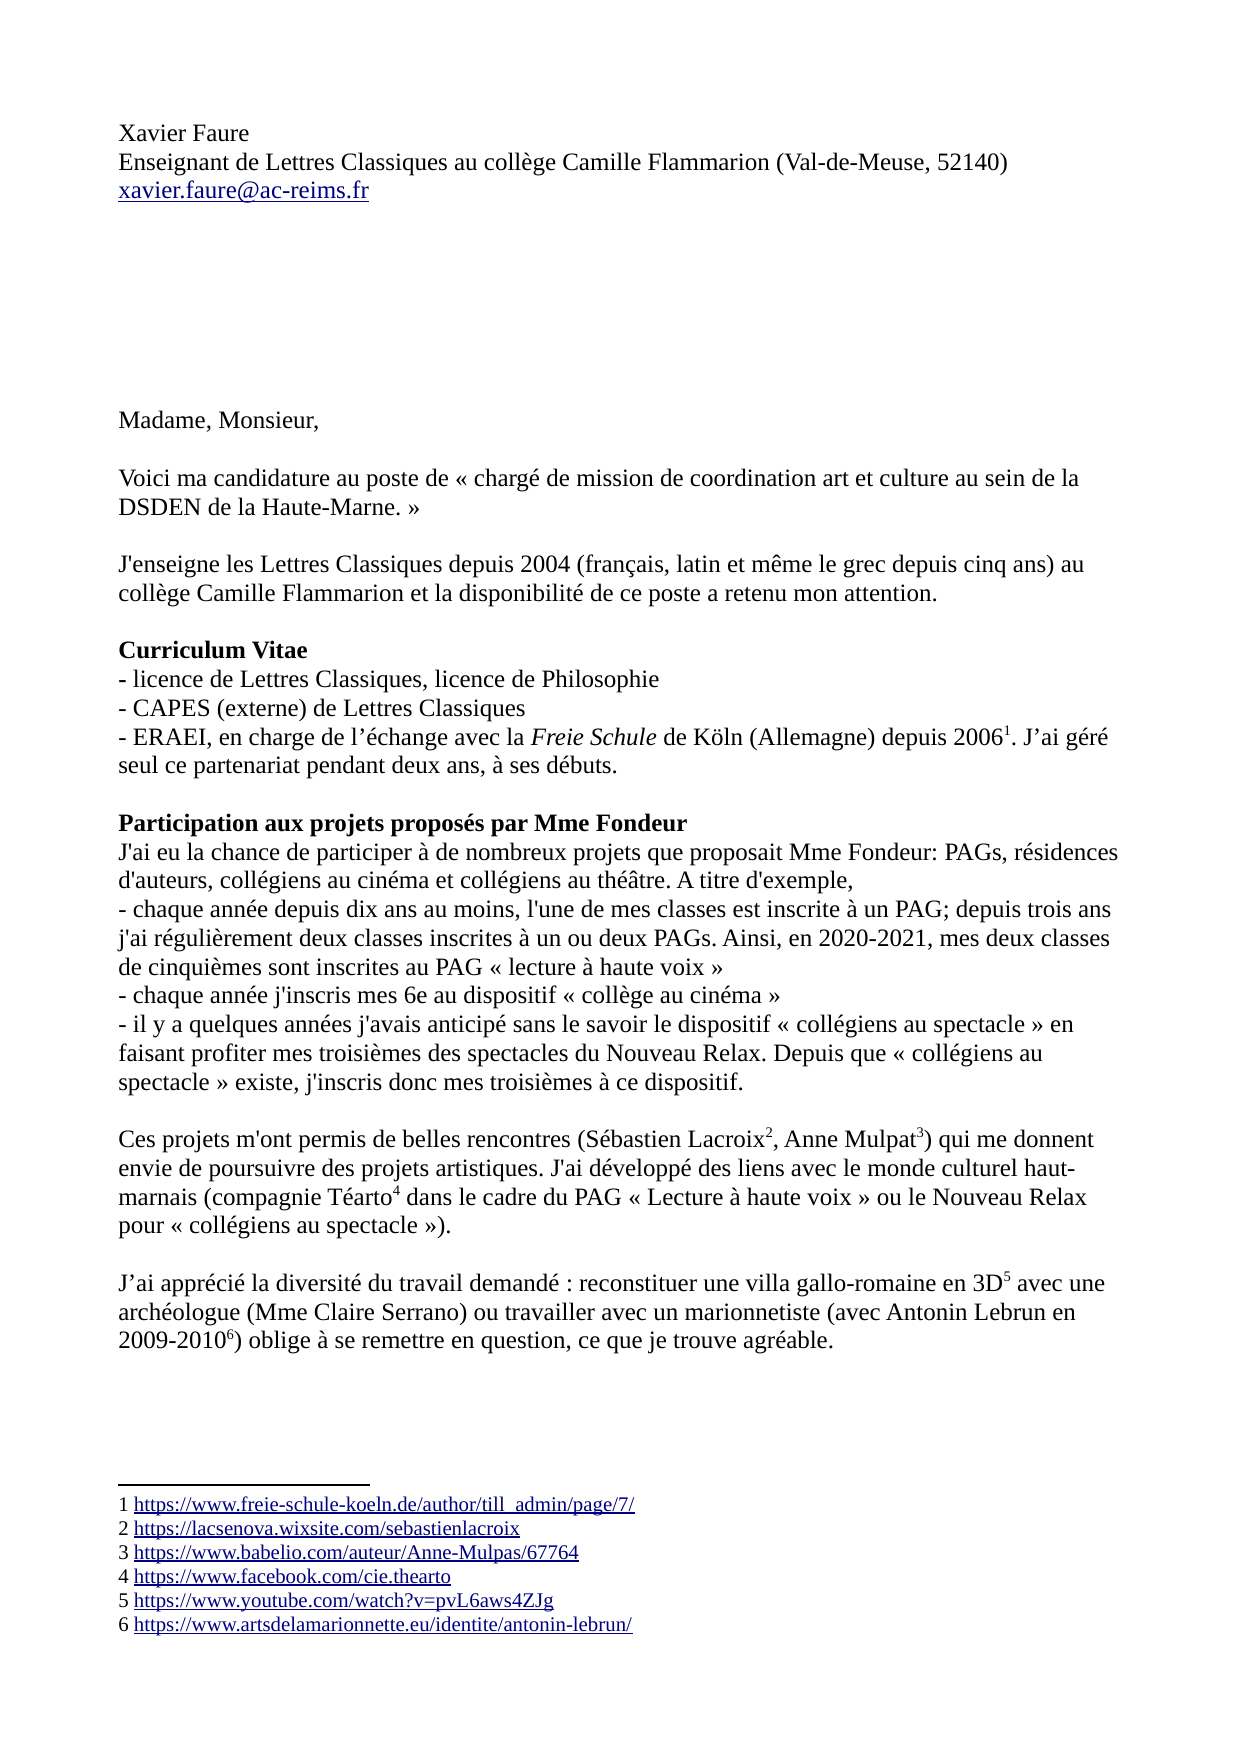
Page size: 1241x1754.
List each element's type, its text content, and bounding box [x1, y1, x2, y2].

text - il y a quelques années j'avais anticipé sans le savoir le dispositif « collégiens au spectacle » en faisant profiter mes troisièmes des spectacles du Nouveau Relax. Depuis que « collégiens au spectacle » existe, j'inscris donc mes troisièmes à ce dispositif. [118, 1009, 1122, 1096]
text - CAPES (externe) de Lettres Classiques [118, 693, 1122, 722]
text - chaque année j'inscris mes 6e au dispositif « collège au cinéma » [118, 981, 1122, 1009]
text - chaque année depuis dix ans au moins, l'une de mes classes est inscrite à un PAG; depuis trois ans j'ai régulièrement deux classes inscrites à un ou deux PAGs. Ainsi, en 2020-2021, mes deux classes de cinquièmes sont inscrites au PAG « lecture à haute voix » [118, 894, 1122, 981]
text https://www.artsdelamarionnette.eu/identite/antonin-lebrun/ [118, 1612, 1122, 1636]
text https://www.youtube.com/watch?v=pvL6aws4ZJg [118, 1588, 1122, 1612]
text J'ai eu la chance de participer à de nombreux projets que proposait Mme Fondeur: PAGs, résidences d'auteurs, collégiens au cinéma et collégiens au théâtre. A titre d'exemple, [118, 837, 1122, 894]
text J’ai apprécié la diversité du travail demandé : reconstituer une villa gallo-romaine en 3D avec une archéologue (Mme Claire Serrano) ou travailler avec un marionnetiste (avec Antonin Lebrun en 2009-2010) oblige à se remettre en question, ce que je trouve agréable. [118, 1268, 1122, 1354]
text https://lacsenova.wixsite.com/sebastienlacroix [118, 1516, 1122, 1539]
text Participation aux projets proposés par Mme Fondeur [118, 808, 1122, 837]
text https://www.babelio.com/auteur/Anne-Mulpas/67764 [118, 1539, 1122, 1564]
text Enseignant de Lettres Classiques au collège Camille Flammarion (Val-de-Meuse, 52140) [118, 147, 1122, 176]
text Curriculum Vitae [118, 636, 1122, 664]
text https://www.facebook.com/cie.thearto [118, 1564, 1122, 1588]
text - licence de Lettres Classiques, licence de Philosophie [118, 664, 1122, 693]
text Voici ma candidature au poste de « chargé de mission de coordination art et culture au sein de la DSDEN de la Haute-Marne. » [118, 463, 1122, 521]
text Madame, Monsieur, [118, 406, 1122, 434]
text J'enseigne les Lettres Classiques depuis 2004 (français, latin et même le grec depuis cinq ans) au collège Camille Flammarion et la disponibilité de ce poste a retenu mon attention. [118, 549, 1122, 607]
text xavier.faure@ac-reims.fr [118, 176, 1122, 204]
text Ces projets m'ont permis de belles rencontres (Sébastien Lacroix, Anne Mulpat) qui me donnent envie de poursuivre des projets artistiques. J'ai développé des liens avec le monde culturel haut-marnais (compagnie Téarto dans le cadre du PAG « Lecture à haute voix » ou le Nouveau Relax pour « collégiens au spectacle »). [118, 1124, 1122, 1239]
text - ERAEI, en charge de l’échange avec la Freie Schule de Köln (Allemagne) depuis 2006. J’ai géré seul ce partenariat pendant deux ans, à ses débuts. [118, 722, 1122, 779]
text https://www.freie-schule-koeln.de/author/till_admin/page/7/ [118, 1491, 1122, 1516]
text Xavier Faure [118, 118, 1122, 147]
